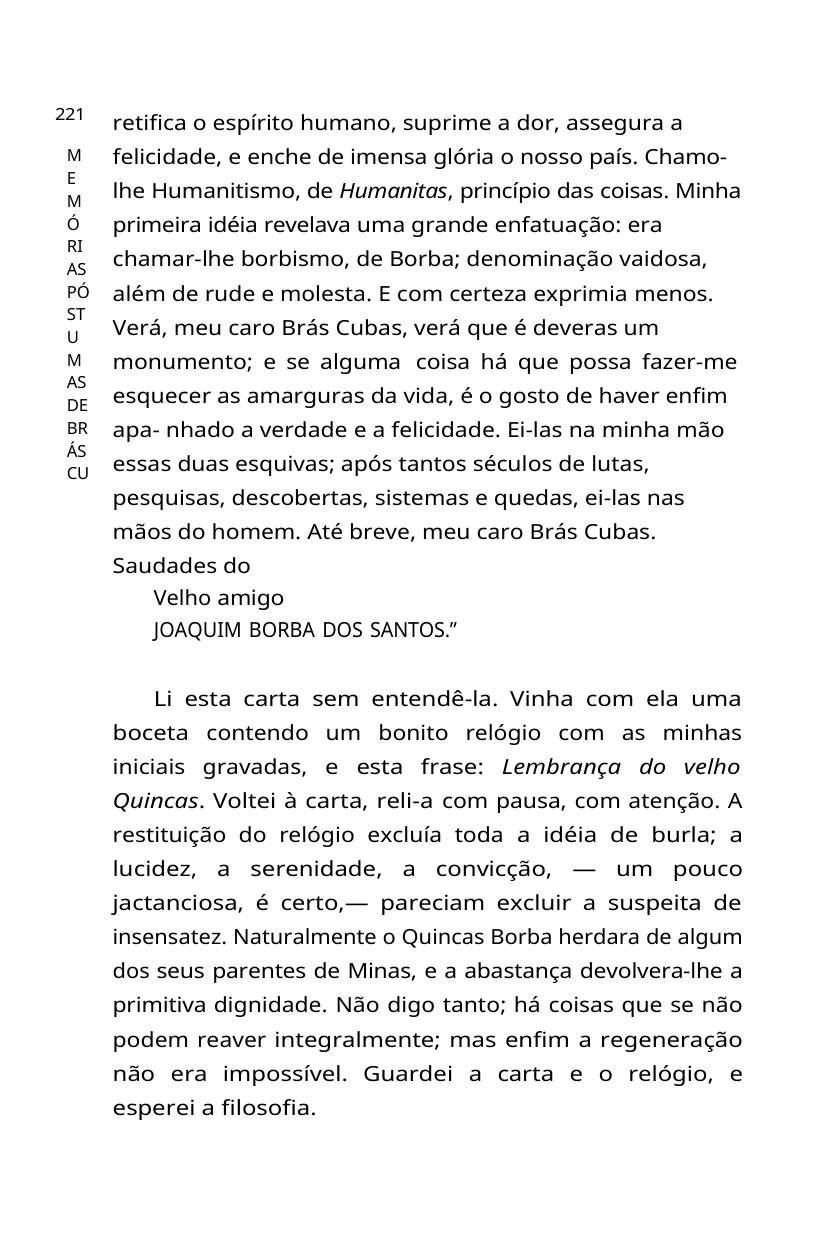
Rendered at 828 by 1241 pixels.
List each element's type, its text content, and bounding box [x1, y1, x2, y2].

text Li esta carta sem entendê-la. Vinha com ela uma boceta contendo um bonito relógio com as minhas iniciais gravadas, e esta frase: Lembrança do velho Quincas. Voltei à carta, reli-a com pausa, com atenção. A restituição do relógio excluía toda a idéia de burla; a lucidez, a serenidade, a convicção, — um pouco jactanciosa, é certo,— pareciam excluir a suspeita de insensatez. Naturalmente o Quincas Borba herdara de algum dos seus parentes de Minas, e a abastança devolvera-lhe a primitiva dignidade. Não digo tanto; há coisas que se não podem reaver integralmente; mas enfim a regeneração não era impossível. Guardei a carta e o relógio, e esperei a filosofia. [112, 684, 743, 1121]
text JOAQUIM BORBA DOS SANTOS.” [154, 616, 787, 644]
text 221 retifica o espírito humano, suprime a dor, assegura a felicidade, e enche de imensa glória o nosso país. Chamo-lhe Humanitismo, de Humanitas, princípio das coisas. Minha primeira idéia revelava uma grande enfatuação: era chamar-lhe borbismo, de Borba; denominação vaidosa, além de rude e molesta. E com certeza exprimia menos. Verá, meu caro Brás Cubas, verá que é deveras um monumento; e se alguma coisa há que possa fazer-me esquecer as amarguras da vida, é o gosto de haver enfim apa- nhado a verdade e a felicidade. Ei-las na minha mão essas duas esquivas; após tantos séculos de lutas, pesquisas, descobertas, sistemas e quedas, ei-las nas mãos do homem. Até breve, meu caro Brás Cubas. Saudades do [55, 103, 745, 579]
text MEMÓRIAS PÓSTUMAS DE BRÁS CUBAS [67, 144, 90, 483]
text Velho amigo [153, 585, 787, 610]
